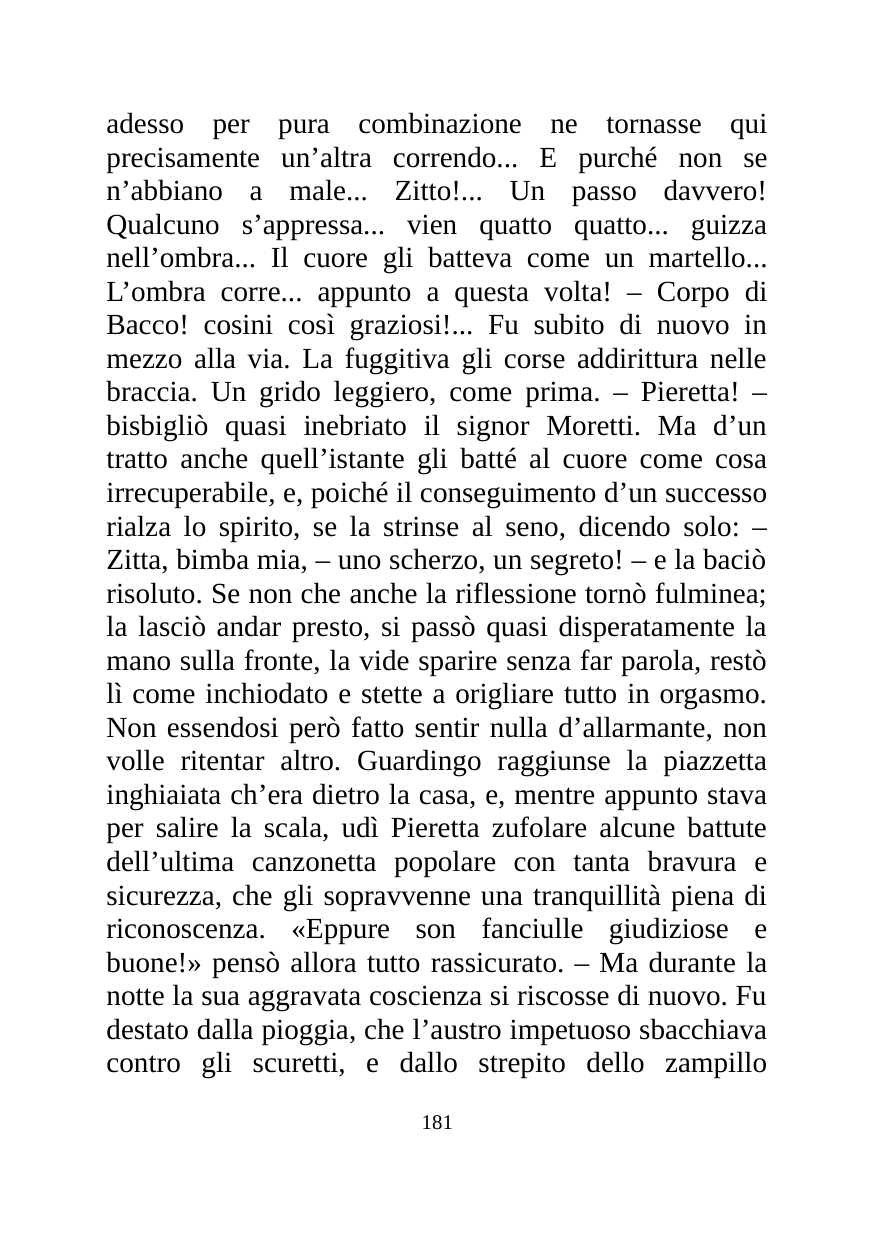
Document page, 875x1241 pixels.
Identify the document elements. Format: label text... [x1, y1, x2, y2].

text adesso per pura combinazione ne tornasse qui precisamente un’altra correndo... E purché non se n’abbiano a male... Zitto!... Un passo davvero! Qualcuno s’appressa... vien quatto quatto... guizza nell’ombra... Il cuore gli batteva come un martello... L’ombra corre... appunto a questa volta! – Corpo di Bacco! cosini così graziosi!... Fu subito di nuovo in mezzo alla via. La fuggitiva gli corse addirittura nelle braccia. Un grido leggiero, come prima. – Pieretta! – bisbigliò quasi inebriato il signor Moretti. Ma d’un tratto anche quell’istante gli batté al cuore come cosa irrecuperabile, e, poiché il conseguimento d’un successo rialza lo spirito, se la strinse al seno, dicendo solo: – Zitta, bimba mia, – uno scherzo, un segreto! – e la baciò risoluto. Se non che anche la riflessione tornò fulminea; la lasciò andar presto, si passò quasi disperatamente la mano sulla fronte, la vide sparire senza far parola, restò lì come inchiodato e stette a origliare tutto in orgasmo. Non essendosi però fatto sentir nulla d’allarmante, non volle ritentar altro. Guardingo raggiunse la piazzetta inghiaiata ch’era dietro la casa, e, mentre appunto stava per salire la scala, udì Pieretta zufolare alcune battute dell’ultima canzonetta popolare con tanta bravura e sicurezza, che gli sopravvenne una tranquillità piena di riconoscenza. «Eppure son fanciulle giudiziose e buone!» pensò allora tutto rassicurato. – Ma durante la notte la sua aggravata coscienza si riscosse di nuovo. Fu destato dalla pioggia, che l’austro impetuoso sbacchiava contro gli scuretti, e dallo strepito dello zampillo [106, 106, 768, 1079]
